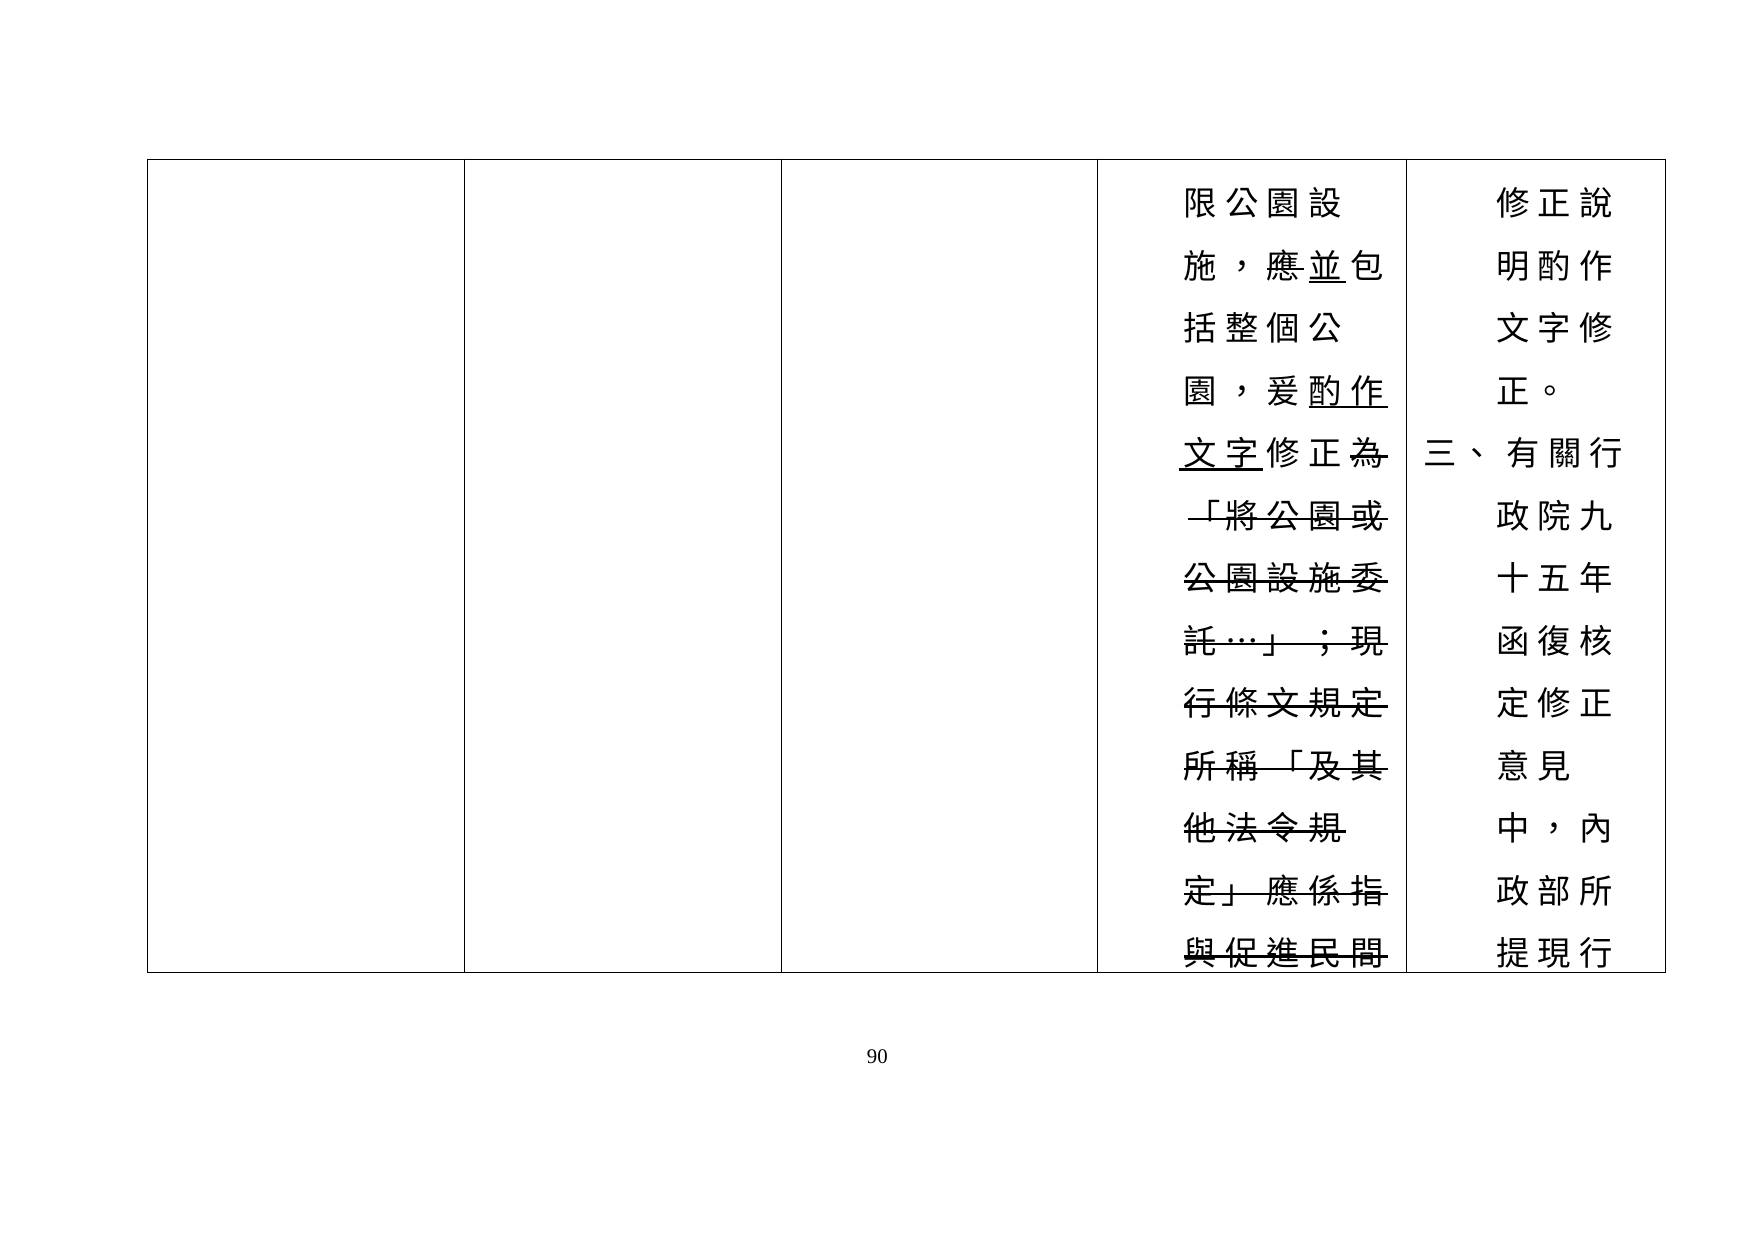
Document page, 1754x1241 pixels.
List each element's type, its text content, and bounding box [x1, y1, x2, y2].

table_cell 修正說明酌作文字修正。 三、有關行政院九十五年函復核定修正意見中，內政部所提現行 [1407, 160, 1665, 972]
table_cell 限公園設施，應並包括整個公園，爰酌作文字修正為「將公園或公園設施委託…」；現行條文規定所稱「及其他法令規定」應係指與促進民間 [1098, 160, 1406, 972]
table_cell [148, 160, 464, 972]
table_cell [465, 160, 781, 972]
table_cell [782, 160, 1097, 972]
